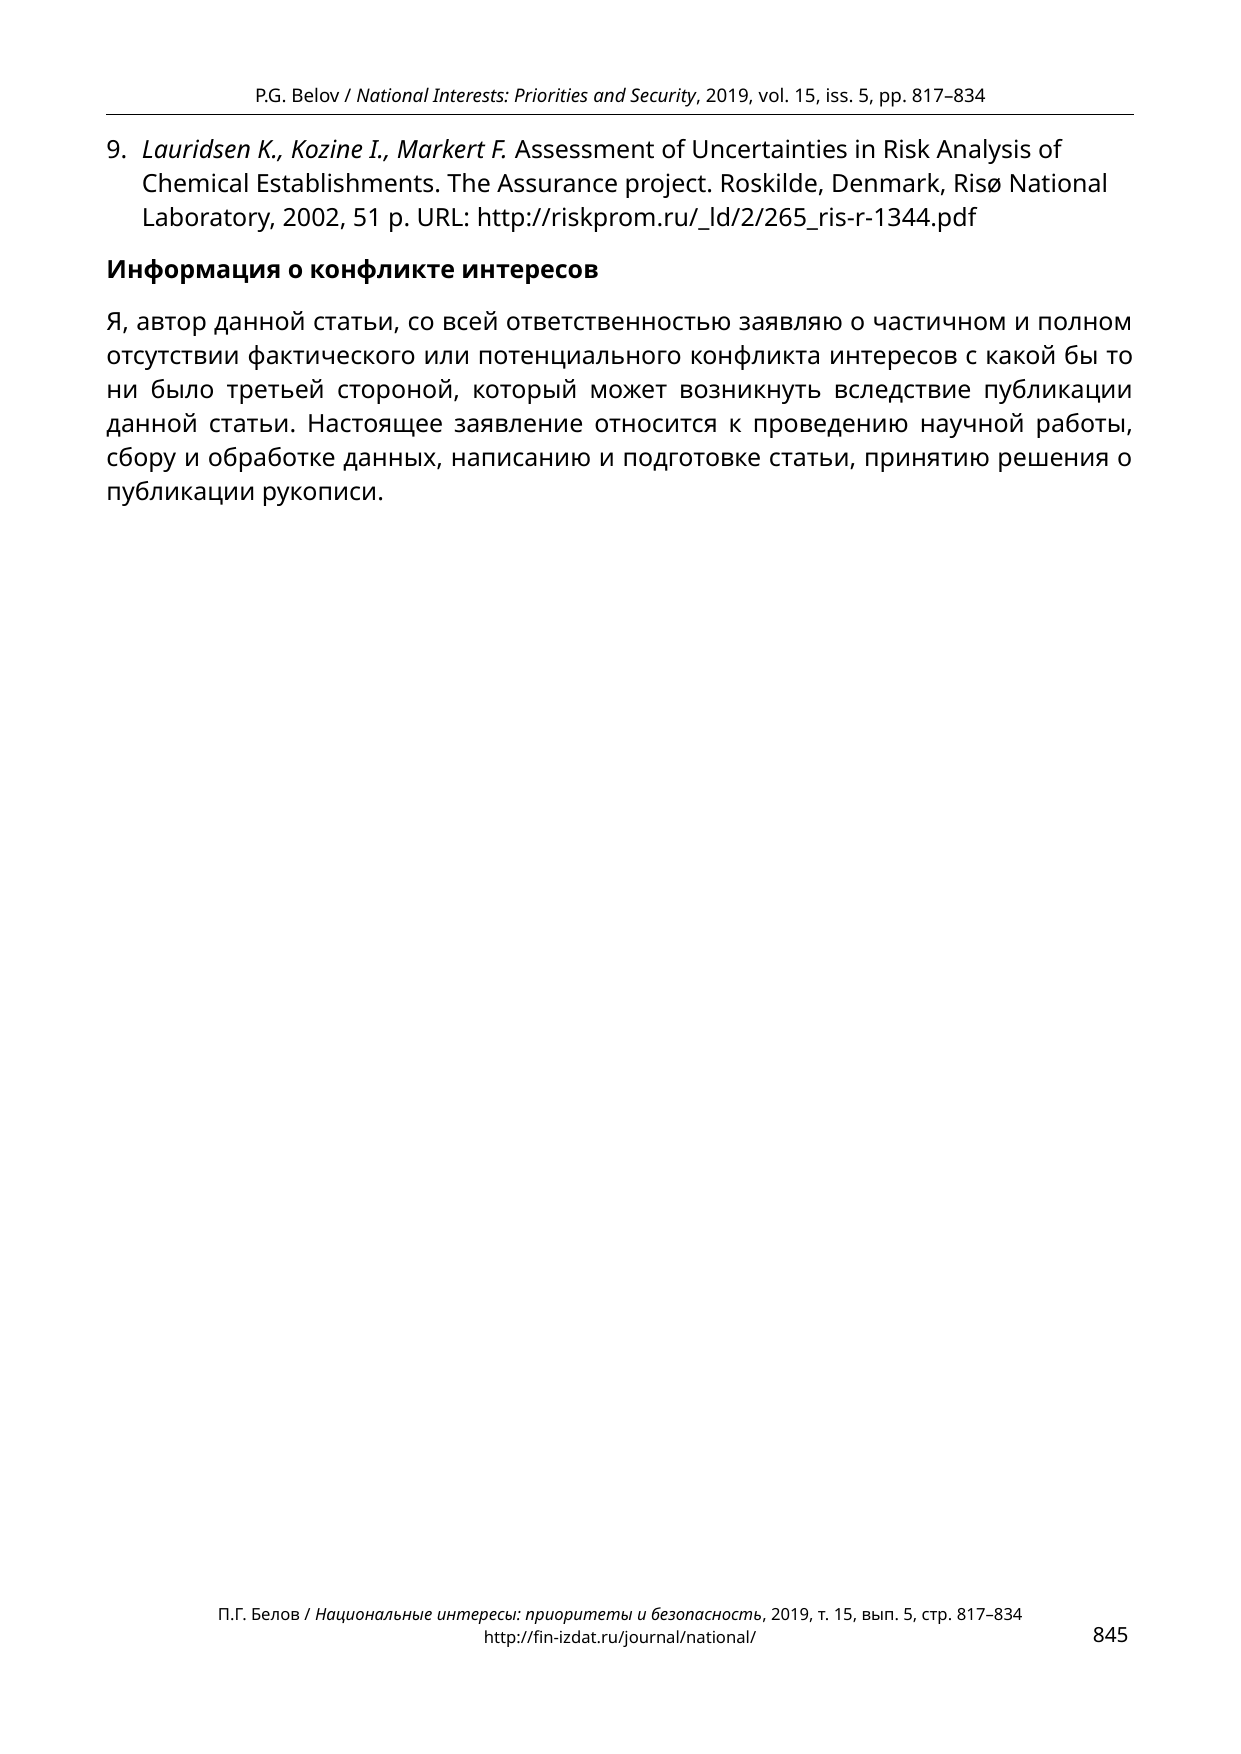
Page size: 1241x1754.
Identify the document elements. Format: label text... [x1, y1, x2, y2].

list Lauridsen K., Kozine I., Markert F. Assessment of Uncertainties in Risk Analysis of Chemical Establishments. The Assurance project. Roskilde, Denmark, Risø National Laboratory, 2002, 51 p. URL: http://riskprom.ru/_ld/2/265_ris-r-1344.pdf [106, 132, 1134, 234]
text Информация о конфликте интересов [106, 252, 1134, 286]
text Я, автор данной статьи, со всей ответственностью заявляю о частичном и полном отсутствии фактического или потенциального конфликта интересов с какой бы то ни было третьей стороной, который может возникнуть вследствие публикации данной статьи. Настоящее заявление относится к проведению научной работы, сбору и обработке данных, написанию и подготовке статьи, принятию решения о публикации рукописи. [106, 303, 1134, 508]
